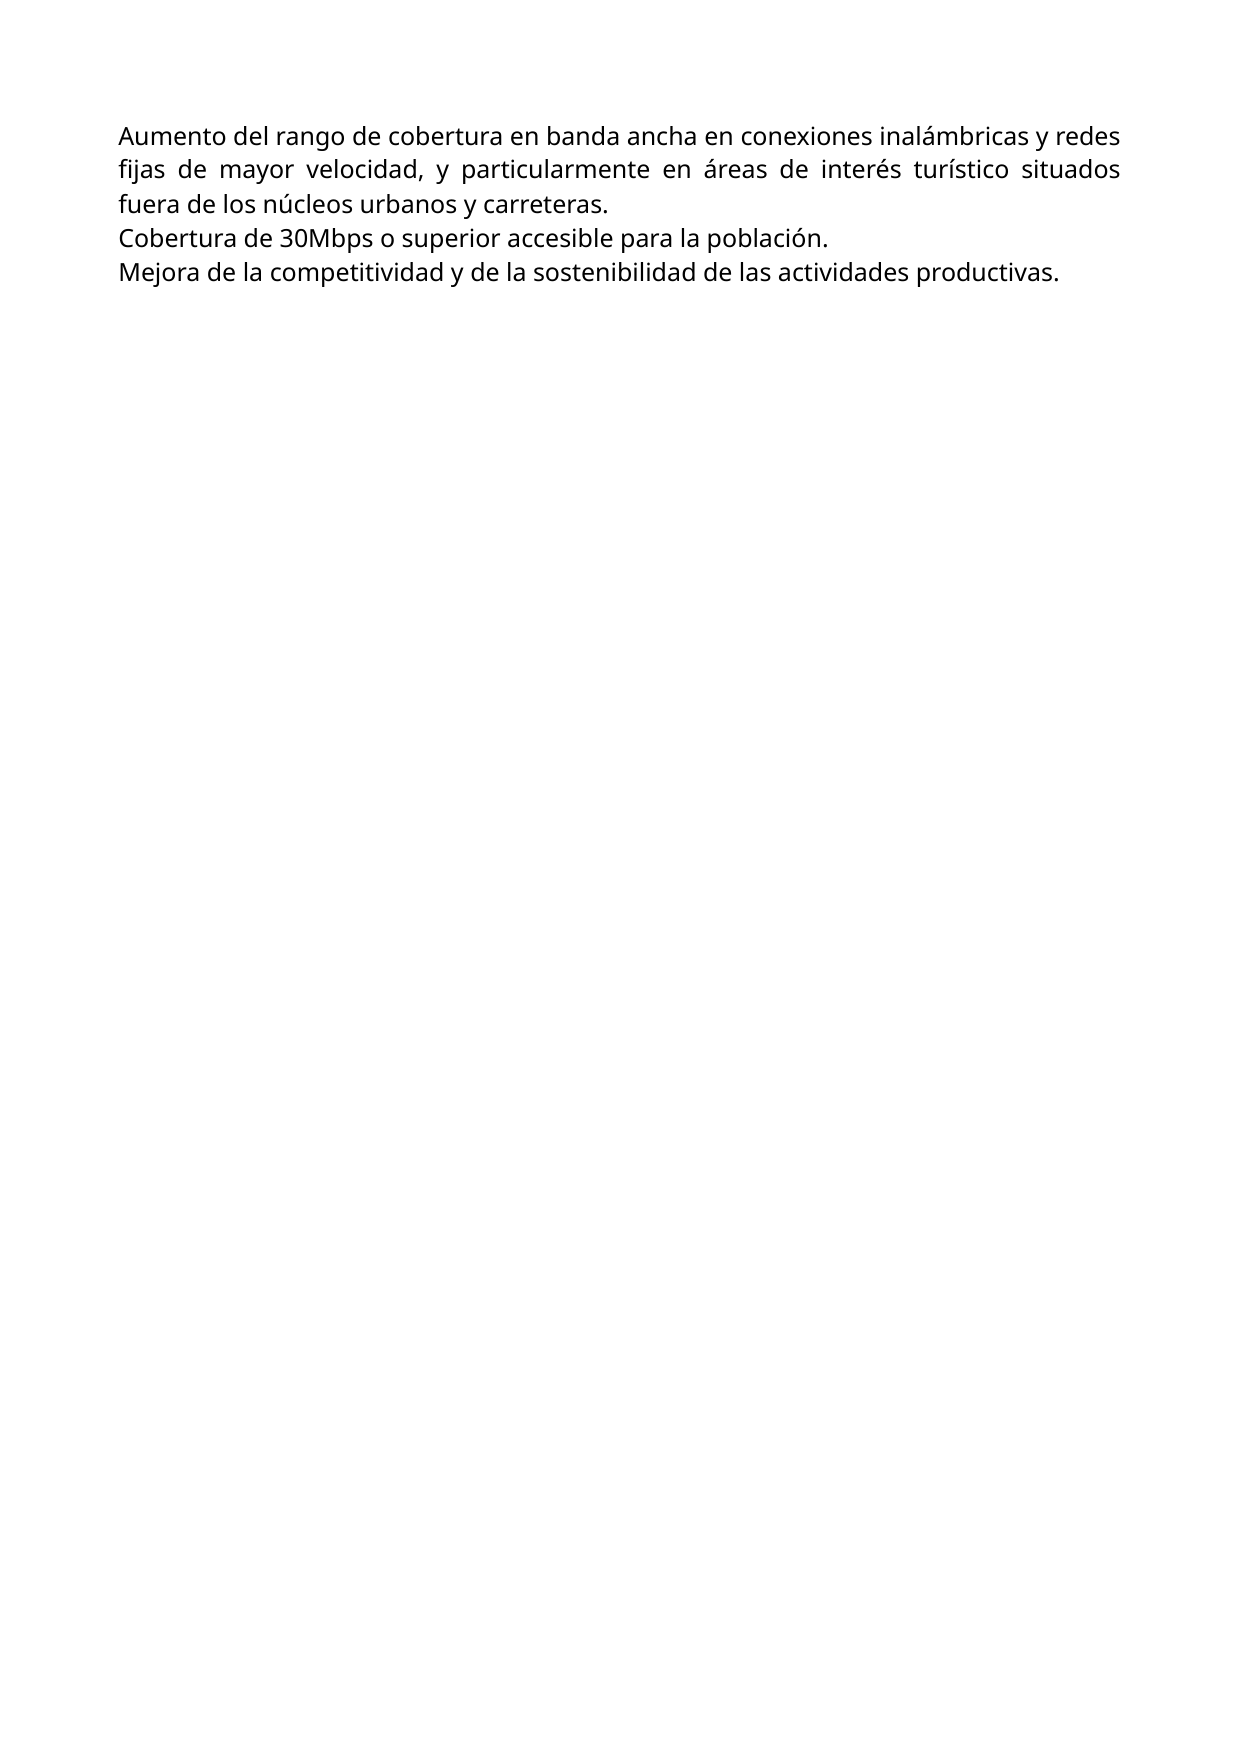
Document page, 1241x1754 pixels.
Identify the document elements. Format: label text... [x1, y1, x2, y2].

text Cobertura de 30Mbps o superior accesible para la población. [118, 220, 1122, 254]
text Aumento del rango de cobertura en banda ancha en conexiones inalámbricas y redes fijas de mayor velocidad, y particularmente en áreas de interés turístico situados fuera de los núcleos urbanos y carreteras. [118, 118, 1122, 220]
text Mejora de la competitividad y de la sostenibilidad de las actividades productivas. [118, 254, 1122, 288]
